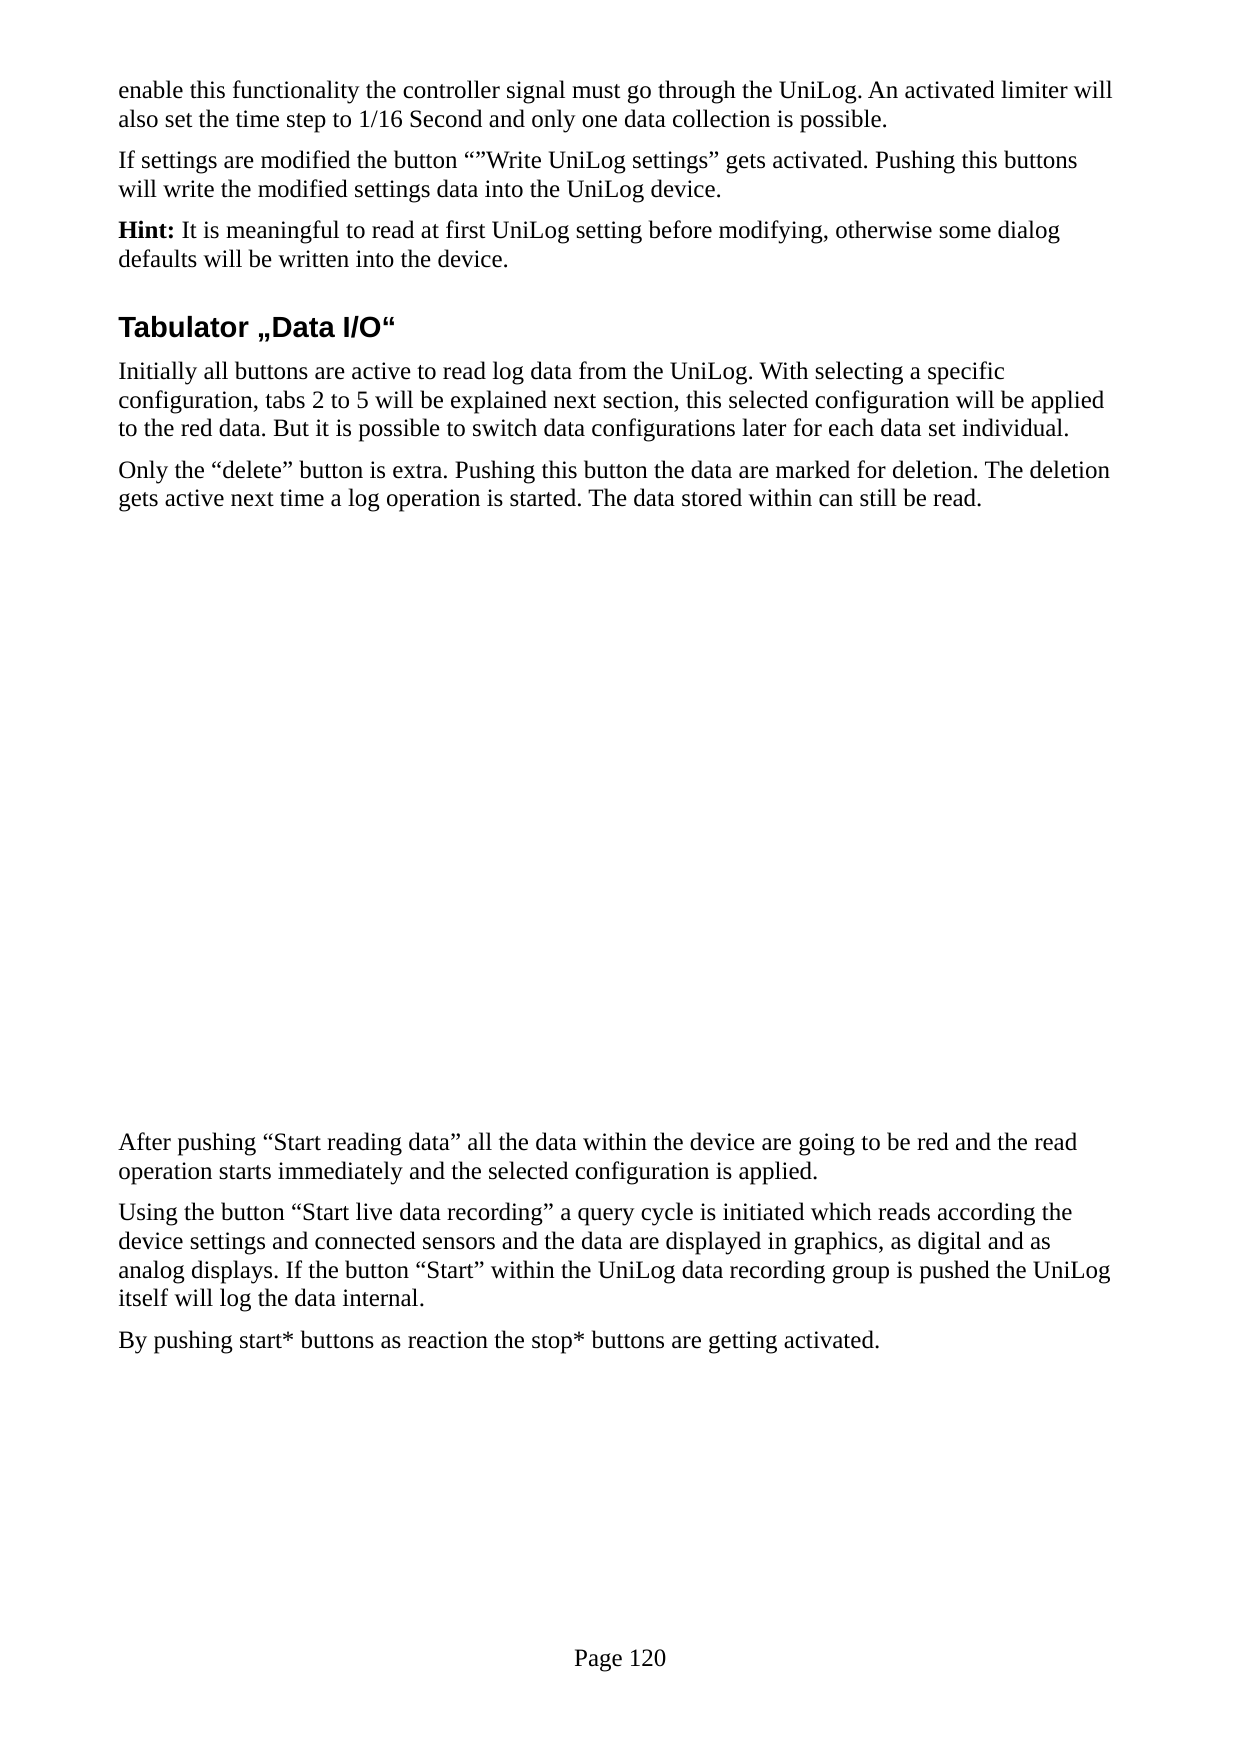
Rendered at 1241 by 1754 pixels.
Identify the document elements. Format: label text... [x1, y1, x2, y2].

text If settings are modified the button “”Write UniLog settings” gets activated. Pushing this buttons will write the modified settings data into the UniLog device. [118, 145, 1122, 202]
text Only the “delete” button is extra. Pushing this button the data are marked for deletion. The deletion gets active next time a log operation is started. The data stored within can still be read. [118, 455, 1122, 512]
text Initially all buttons are active to read log data from the UniLog. With selecting a specific configuration, tabs 2 to 5 will be explained next section, this selected configuration will be applied to the red data. But it is possible to switch data configurations later for each data set individual. [118, 356, 1122, 442]
text Hint: It is meaningful to read at first UniLog setting before modifying, otherwise some dialog defaults will be written into the device. [118, 215, 1122, 272]
text By pushing start* buttons as reaction the stop* buttons are getting activated. [118, 1325, 1122, 1353]
subtitle Tabulator „Data I/O“ [118, 310, 1122, 343]
text enable this functionality the controller signal must go through the UniLog. An activated limiter will also set the time step to 1/16 Second and only one data collection is possible. [118, 75, 1122, 132]
text After pushing “Start reading data” all the data within the device are going to be red and the read operation starts immediately and the selected configuration is applied. [118, 1127, 1122, 1185]
text Using the button “Start live data recording” a query cycle is initiated which reads according the device settings and connected sensors and the data are displayed in graphics, as digital and as analog displays. If the button “Start” within the UniLog data recording group is pushed the UniLog itself will log the data internal. [118, 1197, 1122, 1312]
